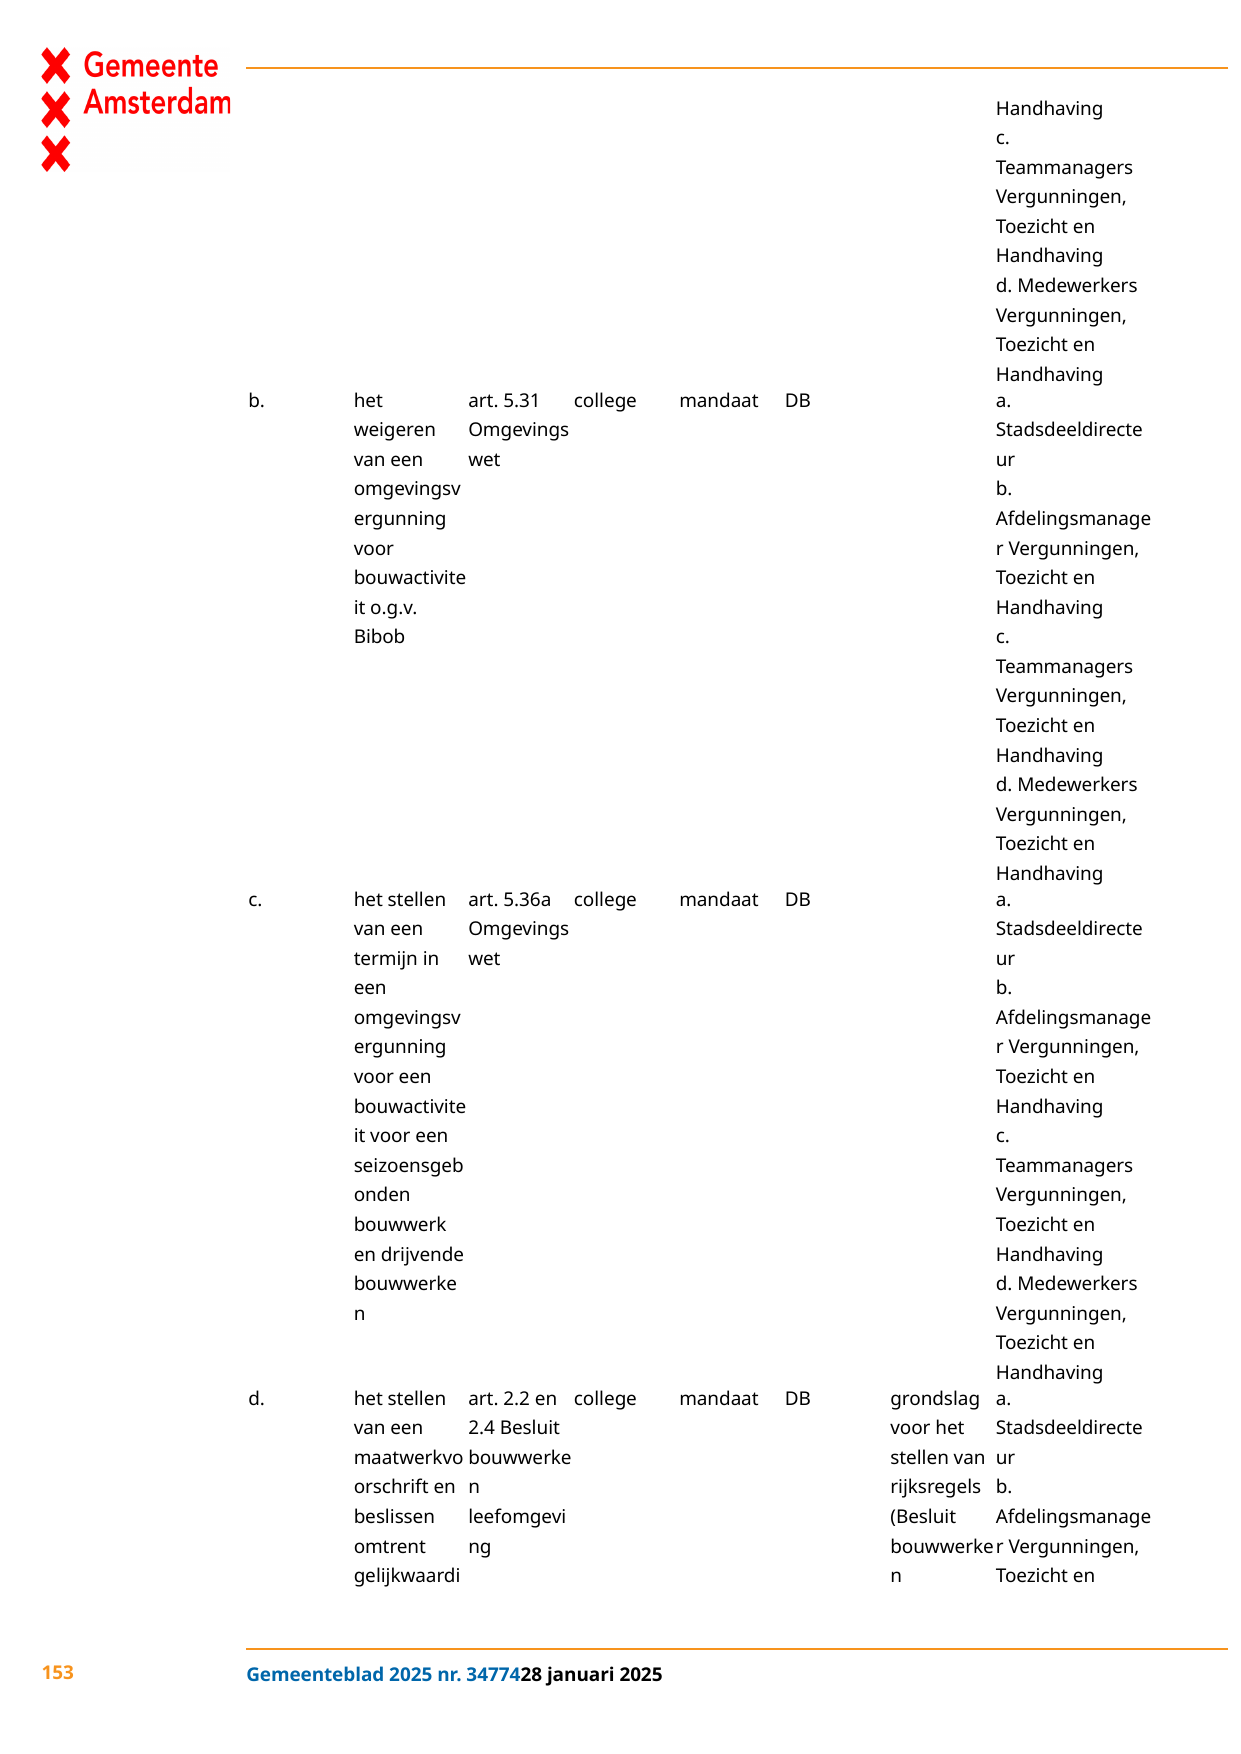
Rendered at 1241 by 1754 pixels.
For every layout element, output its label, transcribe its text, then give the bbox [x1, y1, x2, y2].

table_cell art. 5.31 Omgevingswet [468, 387, 574, 886]
table_cell [890, 886, 996, 1385]
table_cell art. 2.2 en 2.4 Besluit bouwwerken leefomgeving [468, 1385, 574, 1588]
table_cell [468, 95, 574, 387]
table_cell DB [785, 886, 890, 1385]
table_cell [785, 95, 890, 387]
table_cell het weigeren van een omgevingsvergunning voor bouwactiviteit o.g.v. Bibob [354, 387, 468, 886]
table_cell college [574, 387, 679, 886]
table_cell het stellen van een termijn in een omgevingsvergunning voor een bouwactiviteit voor een seizoensgebonden bouwwerk en drijvende bouwwerken [354, 886, 468, 1385]
table_cell mandaat [679, 1385, 784, 1588]
table_cell [890, 95, 996, 387]
table_cell college [574, 886, 679, 1385]
table_cell a. Stadsdeeldirecteur b. Afdelingsmanager Vergunningen, Toezicht en [996, 1385, 1152, 1588]
table_cell DB [785, 387, 890, 886]
table_cell b. [248, 387, 353, 886]
table_cell c. [248, 886, 353, 1385]
table_cell [248, 95, 353, 387]
table_cell college [574, 1385, 679, 1588]
table_cell d. [248, 1385, 353, 1588]
table_cell art. 5.36a Omgevingswet [468, 886, 574, 1385]
table_cell [679, 95, 784, 387]
table_cell het stellen van een maatwerkvoorschrift en beslissen omtrent gelijkwaardi [354, 1385, 468, 1588]
table_cell [574, 95, 679, 387]
table_cell Handhaving c. Teammanagers Vergunningen, Toezicht en Handhaving d. Medewerkers Vergunningen, Toezicht en Handhaving [996, 95, 1152, 387]
table_cell [890, 387, 996, 886]
table_cell [354, 95, 468, 387]
table_cell mandaat [679, 387, 784, 886]
table_cell a. Stadsdeeldirecteur b. Afdelingsmanager Vergunningen, Toezicht en Handhaving c. Teammanagers Vergunningen, Toezicht en Handhaving d. Medewerkers Vergunningen, Toezicht en Handhaving [996, 886, 1152, 1385]
table_cell mandaat [679, 886, 784, 1385]
table_cell grondslag voor het stellen van rijksregels (Besluit bouwwerken [890, 1385, 996, 1588]
table_cell a. Stadsdeeldirecteur b. Afdelingsmanager Vergunningen, Toezicht en Handhaving c. Teammanagers Vergunningen, Toezicht en Handhaving d. Medewerkers Vergunningen, Toezicht en Handhaving [996, 387, 1152, 886]
picture [41, 47, 231, 172]
table_cell DB [785, 1385, 890, 1588]
